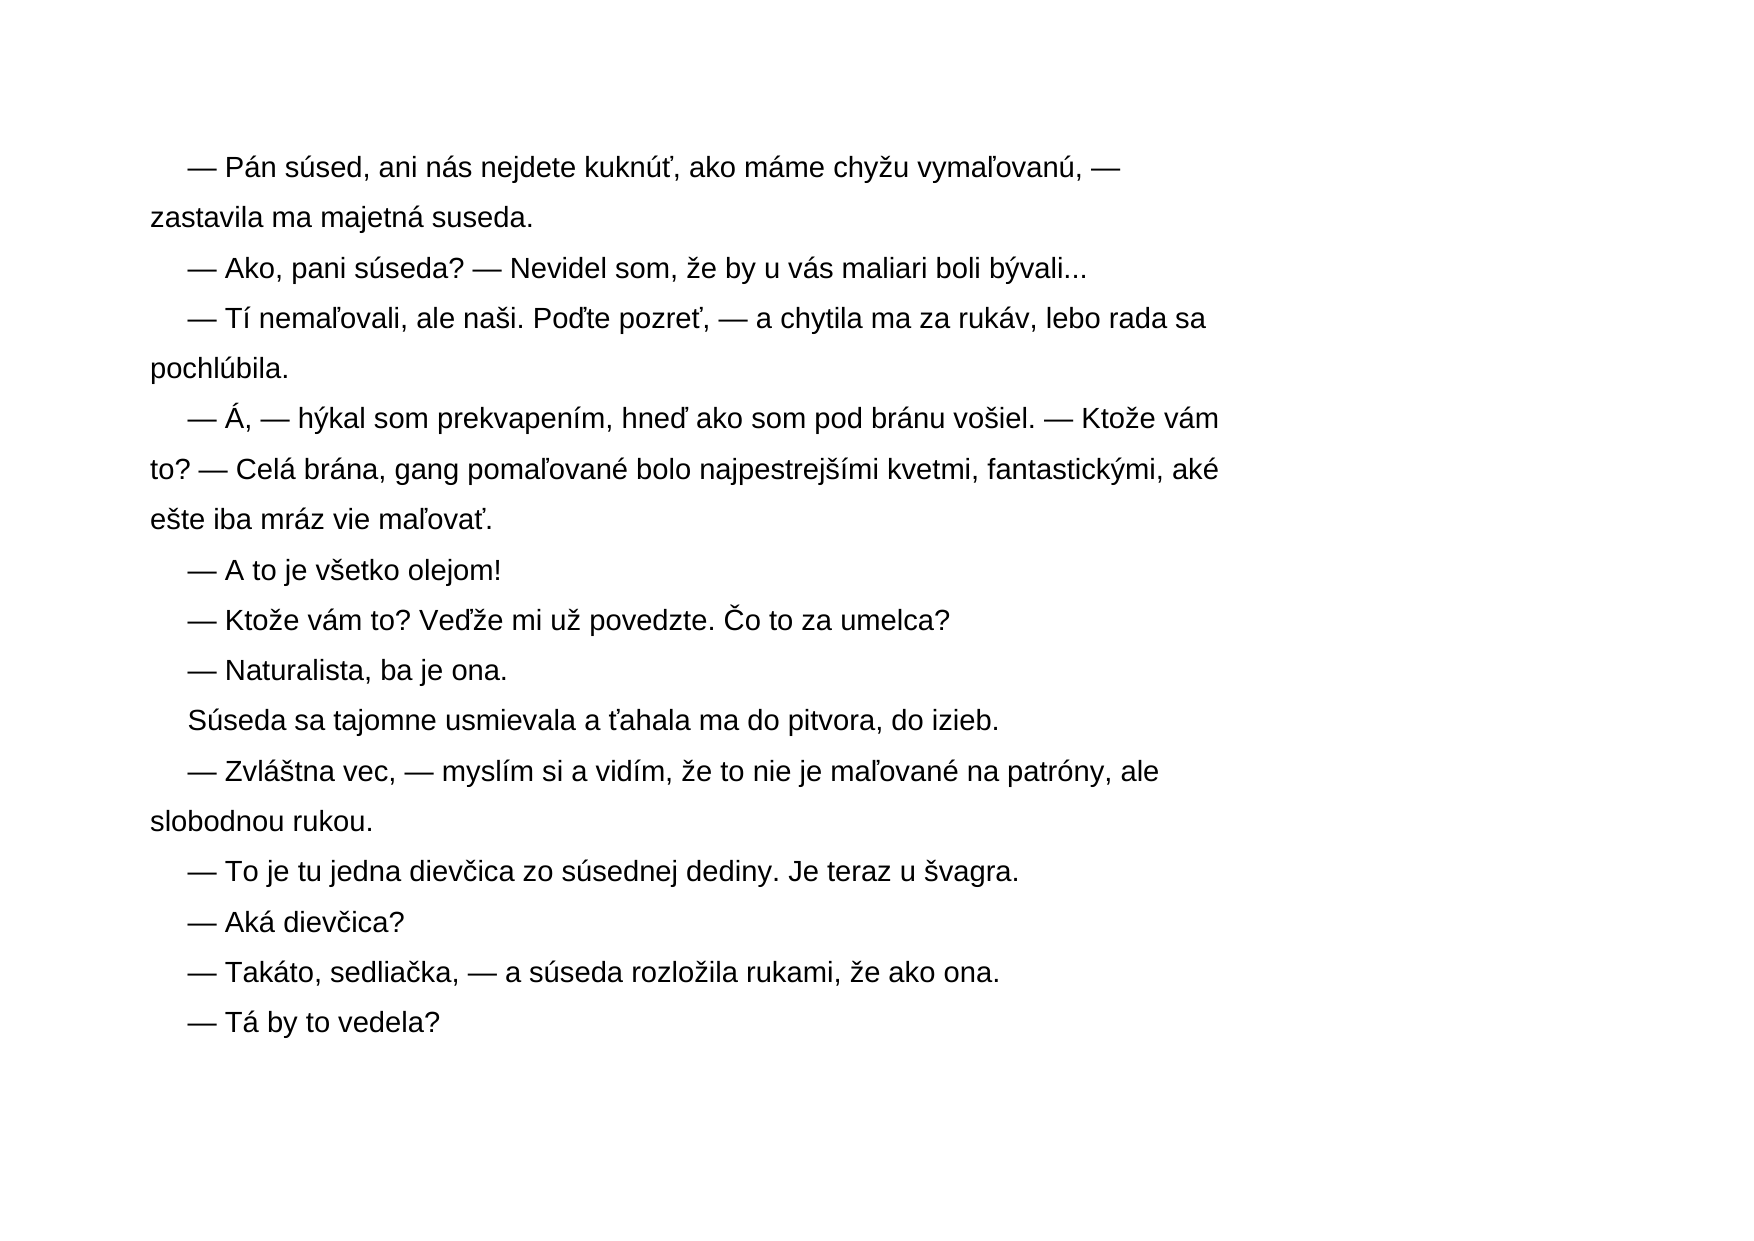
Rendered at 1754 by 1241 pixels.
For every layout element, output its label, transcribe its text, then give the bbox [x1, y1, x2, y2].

text — Tí nemaľovali, ale naši. Poďte pozreť, — a chytila ma za rukáv, lebo rada sa pochlúbila. [150, 301, 1242, 385]
text — Ktože vám to? Veďže mi už povedzte. Čo to za umelca? [150, 603, 1242, 636]
text — Takáto, sedliačka, — a súseda rozložila rukami, že ako ona. [150, 955, 1242, 988]
text Súseda sa tajomne usmievala a ťahala ma do pitvora, do izieb. [150, 703, 1242, 737]
text — Naturalista, ba je ona. [150, 653, 1242, 687]
text — Zvláštna vec, — myslím si a vidím, že to nie je maľované na patróny, ale slobodnou rukou. [150, 754, 1242, 838]
text — Aká dievčica? [150, 905, 1242, 938]
text — Ako, pani súseda? — Nevidel som, že by u vás maliari boli bývali... [150, 251, 1242, 284]
text — A to je všetko olejom! [150, 552, 1242, 586]
text — Tá by to vedela? [150, 1005, 1242, 1039]
text — Á, — hýkal som prekvapením, hneď ako som pod bránu vošiel. — Ktože vám to? — Celá brána, gang pomaľované bolo najpestrejšími kvetmi, fantastickými, aké ešte iba mráz vie maľovať. [150, 402, 1242, 536]
text — Pán súsed, ani nás nejdete kuknúť, ako máme chyžu vymaľovanú, — zastavila ma majetná suseda. [150, 150, 1242, 234]
text — To je tu jedna dievčica zo súsednej dediny. Je teraz u švagra. [150, 854, 1242, 888]
